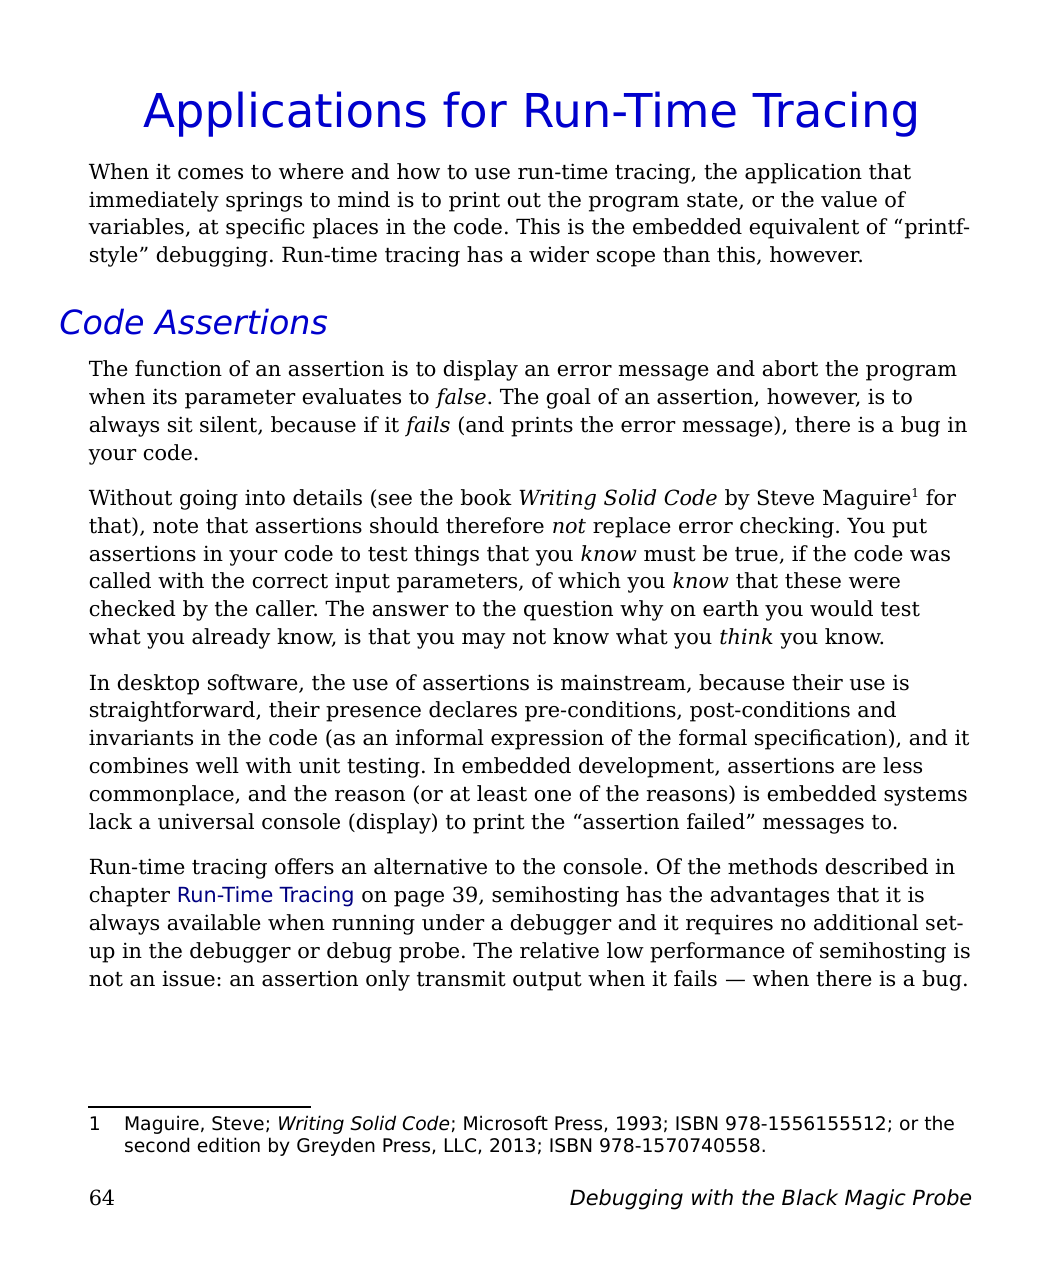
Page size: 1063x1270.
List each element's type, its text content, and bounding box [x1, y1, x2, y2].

text The function of an assertion is to display an error message and abort the program when its parameter evaluates to false. The goal of an assertion, however, is to always sit silent, because if it fails (and prints the error message), there is a bug in your code. [88, 357, 974, 465]
text Run-time tracing offers an alternative to the console. Of the methods described in chapter Run-Time Tracing on page 39, semihosting has the advantages that it is always available when running under a debugger and it requires no additional set-up in the debugger or debug probe. The relative low performance of semihosting is not an issue: an assertion only transmit output when it fails — when there is a bug. [88, 855, 974, 991]
text Without going into details (see the book Writing Solid Code by Steve Maguire for that), note that assertions should therefore not replace error checking. You put assertions in your code to test things that you know must be true, if the code was called with the correct input parameters, of which you know that these were checked by the caller. The answer to the question why on earth you would test what you already know, is that you may not know what you think you know. [88, 486, 974, 649]
text When it comes to where and how to use run-time tracing, the application that immediately springs to mind is to print out the program state, or the value of variables, at specific places in the code. This is the embedded equivalent of “printf-style” debugging. Run-time tracing has a wider scope than this, however. [88, 160, 974, 267]
text In desktop software, the use of assertions is mainstream, because their use is straightforward, their presence declares pre-conditions, post-conditions and invariants in the code (as an informal expression of the formal specification), and it combines well with unit testing. In embedded development, assertions are less commonplace, and the reason (or at least one of the reasons) is embedded systems lack a universal console (display) to print the “assertion failed” messages to. [88, 671, 974, 834]
subtitle Applications for Run-Time Tracing [88, 84, 974, 138]
text Maguire, Steve; Writing Solid Code; Microsoft Press, 1993; ISBN 978-1556155512; or the second edition by Greyden Press, LLC, 2013; ISBN 978-1570740558. [88, 1113, 974, 1157]
subtitle Code Assertions [59, 303, 974, 342]
